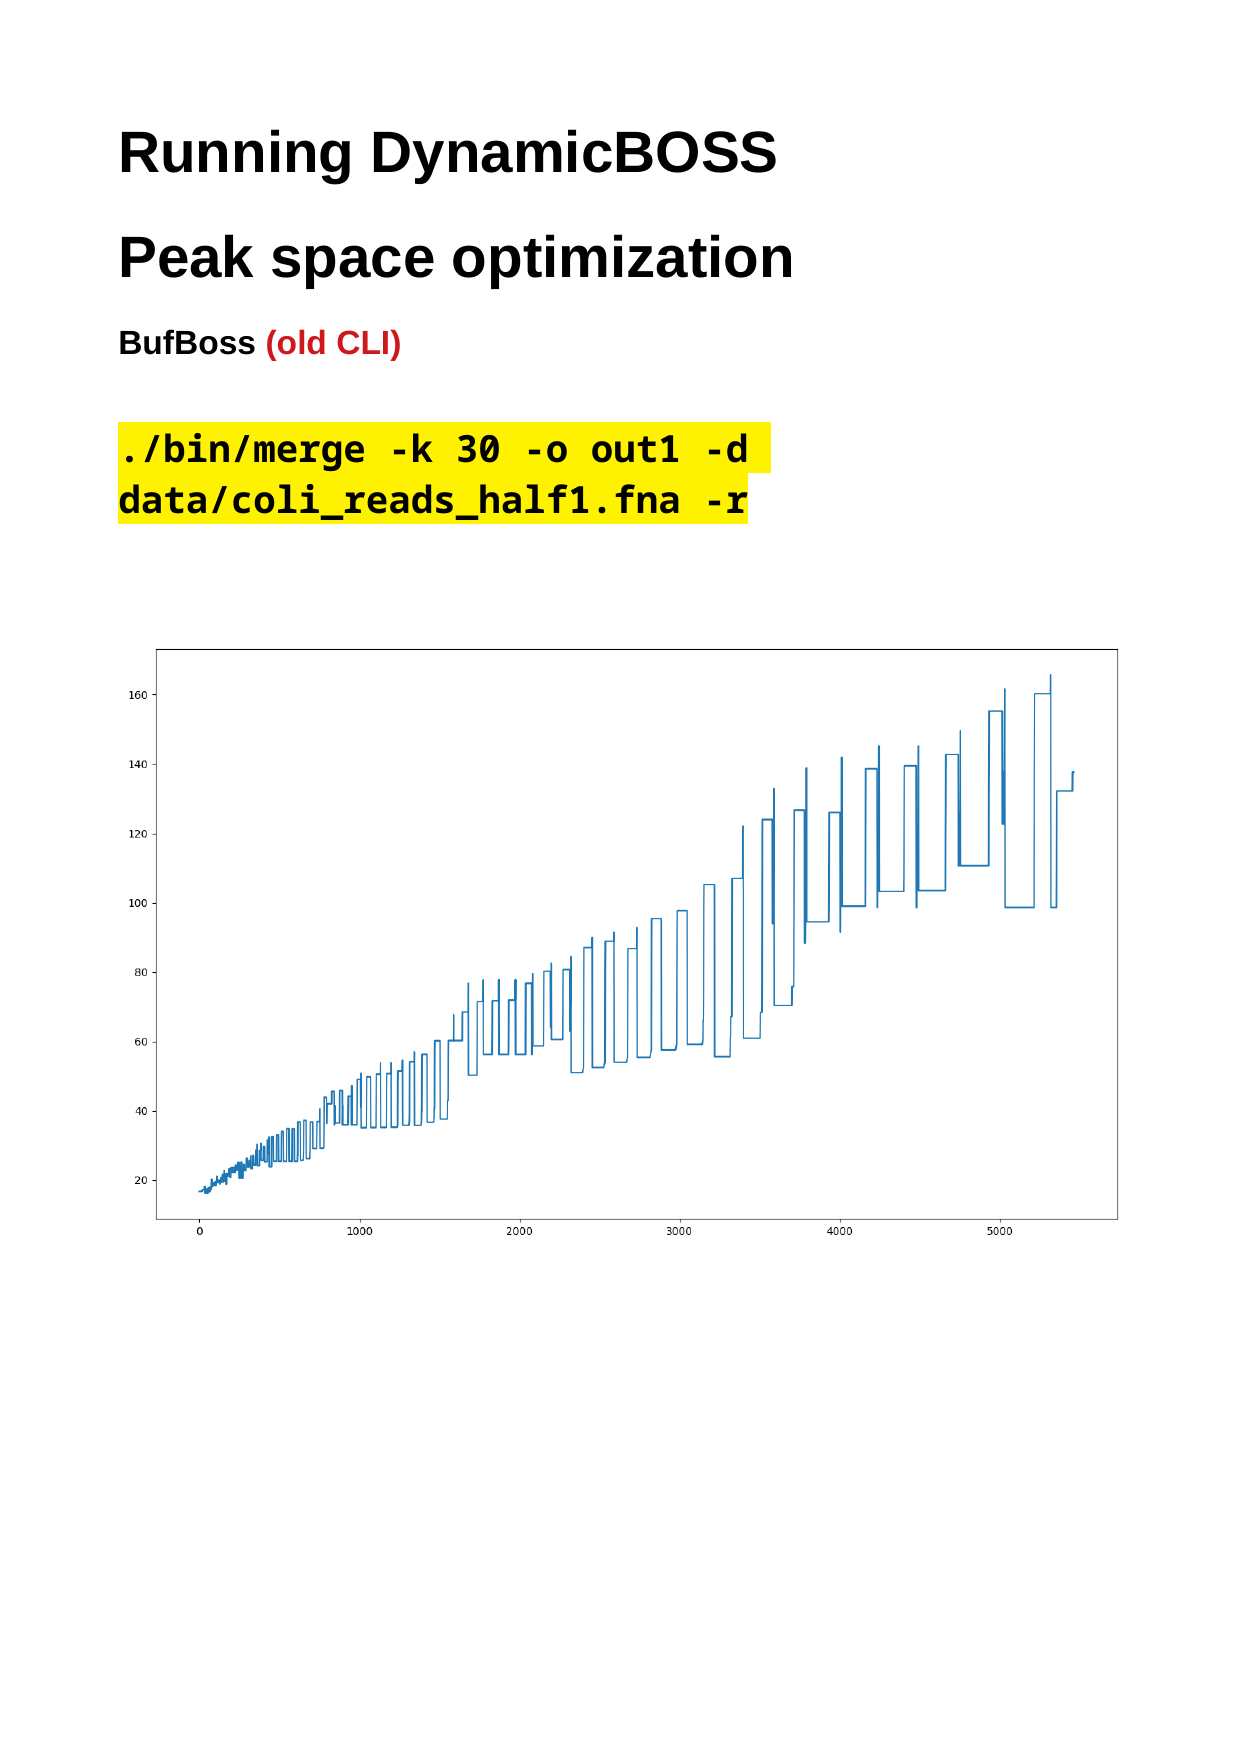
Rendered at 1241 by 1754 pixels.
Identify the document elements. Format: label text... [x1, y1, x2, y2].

picture [0, 560, 1241, 1300]
subtitle BufBoss (old CLI) [118, 323, 1122, 362]
title Peak space optimization [118, 223, 1122, 290]
text ./bin/merge -k 30 -o out1 -d data/coli_reads_half1.fna -r [118, 422, 1122, 524]
title Running DynamicBOSS [118, 118, 1122, 185]
